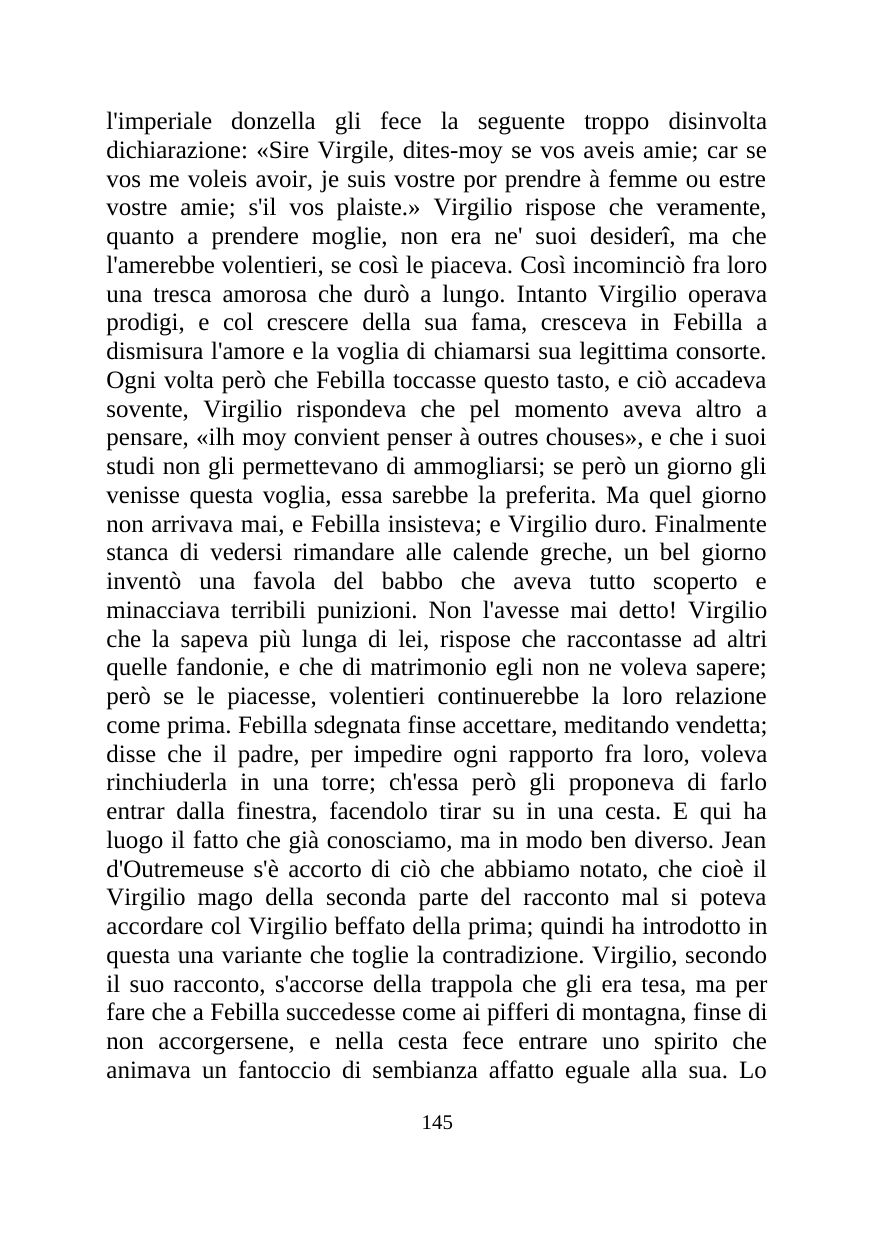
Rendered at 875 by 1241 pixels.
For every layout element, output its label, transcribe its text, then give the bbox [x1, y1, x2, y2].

text l'imperiale donzella gli fece la seguente troppo disinvolta dichiarazione: «Sire Virgile, dites-moy se vos aveis amie; car se vos me voleis avoir, je suis vostre por prendre à femme ou estre vostre amie; s'il vos plaiste.» Virgilio rispose che veramente, quanto a prendere moglie, non era ne' suoi desiderî, ma che l'amerebbe volentieri, se così le piaceva. Così incominciò fra loro una tresca amorosa che durò a lungo. Intanto Virgilio operava prodigi, e col crescere della sua fama, cresceva in Febilla a dismisura l'amore e la voglia di chiamarsi sua legittima consorte. Ogni volta però che Febilla toccasse questo tasto, e ciò accadeva sovente, Virgilio rispondeva che pel momento aveva altro a pensare, «ilh moy convient penser à outres chouses», e che i suoi studi non gli permettevano di ammogliarsi; se però un giorno gli venisse questa voglia, essa sarebbe la preferita. Ma quel giorno non arrivava mai, e Febilla insisteva; e Virgilio duro. Finalmente stanca di vedersi rimandare alle calende greche, un bel giorno inventò una favola del babbo che aveva tutto scoperto e minacciava terribili punizioni. Non l'avesse mai detto! Virgilio che la sapeva più lunga di lei, rispose che raccontasse ad altri quelle fandonie, e che di matrimonio egli non ne voleva sapere; però se le piacesse, volentieri continuerebbe la loro relazione come prima. Febilla sdegnata finse accettare, meditando vendetta; disse che il padre, per impedire ogni rapporto fra loro, voleva rinchiuderla in una torre; ch'essa però gli proponeva di farlo entrar dalla finestra, facendolo tirar su in una cesta. E qui ha luogo il fatto che già conosciamo, ma in modo ben diverso. Jean d'Outremeuse s'è accorto di ciò che abbiamo notato, che cioè il Virgilio mago della seconda parte del racconto mal si poteva accordare col Virgilio beffato della prima; quindi ha introdotto in questa una variante che toglie la contradizione. Virgilio, secondo il suo racconto, s'accorse della trappola che gli era tesa, ma per fare che a Febilla succedesse come ai pifferi di montagna, finse di non accorgersene, e nella cesta fece entrare uno spirito che animava un fantoccio di sembianza affatto eguale alla sua. Lo [106, 106, 768, 1084]
